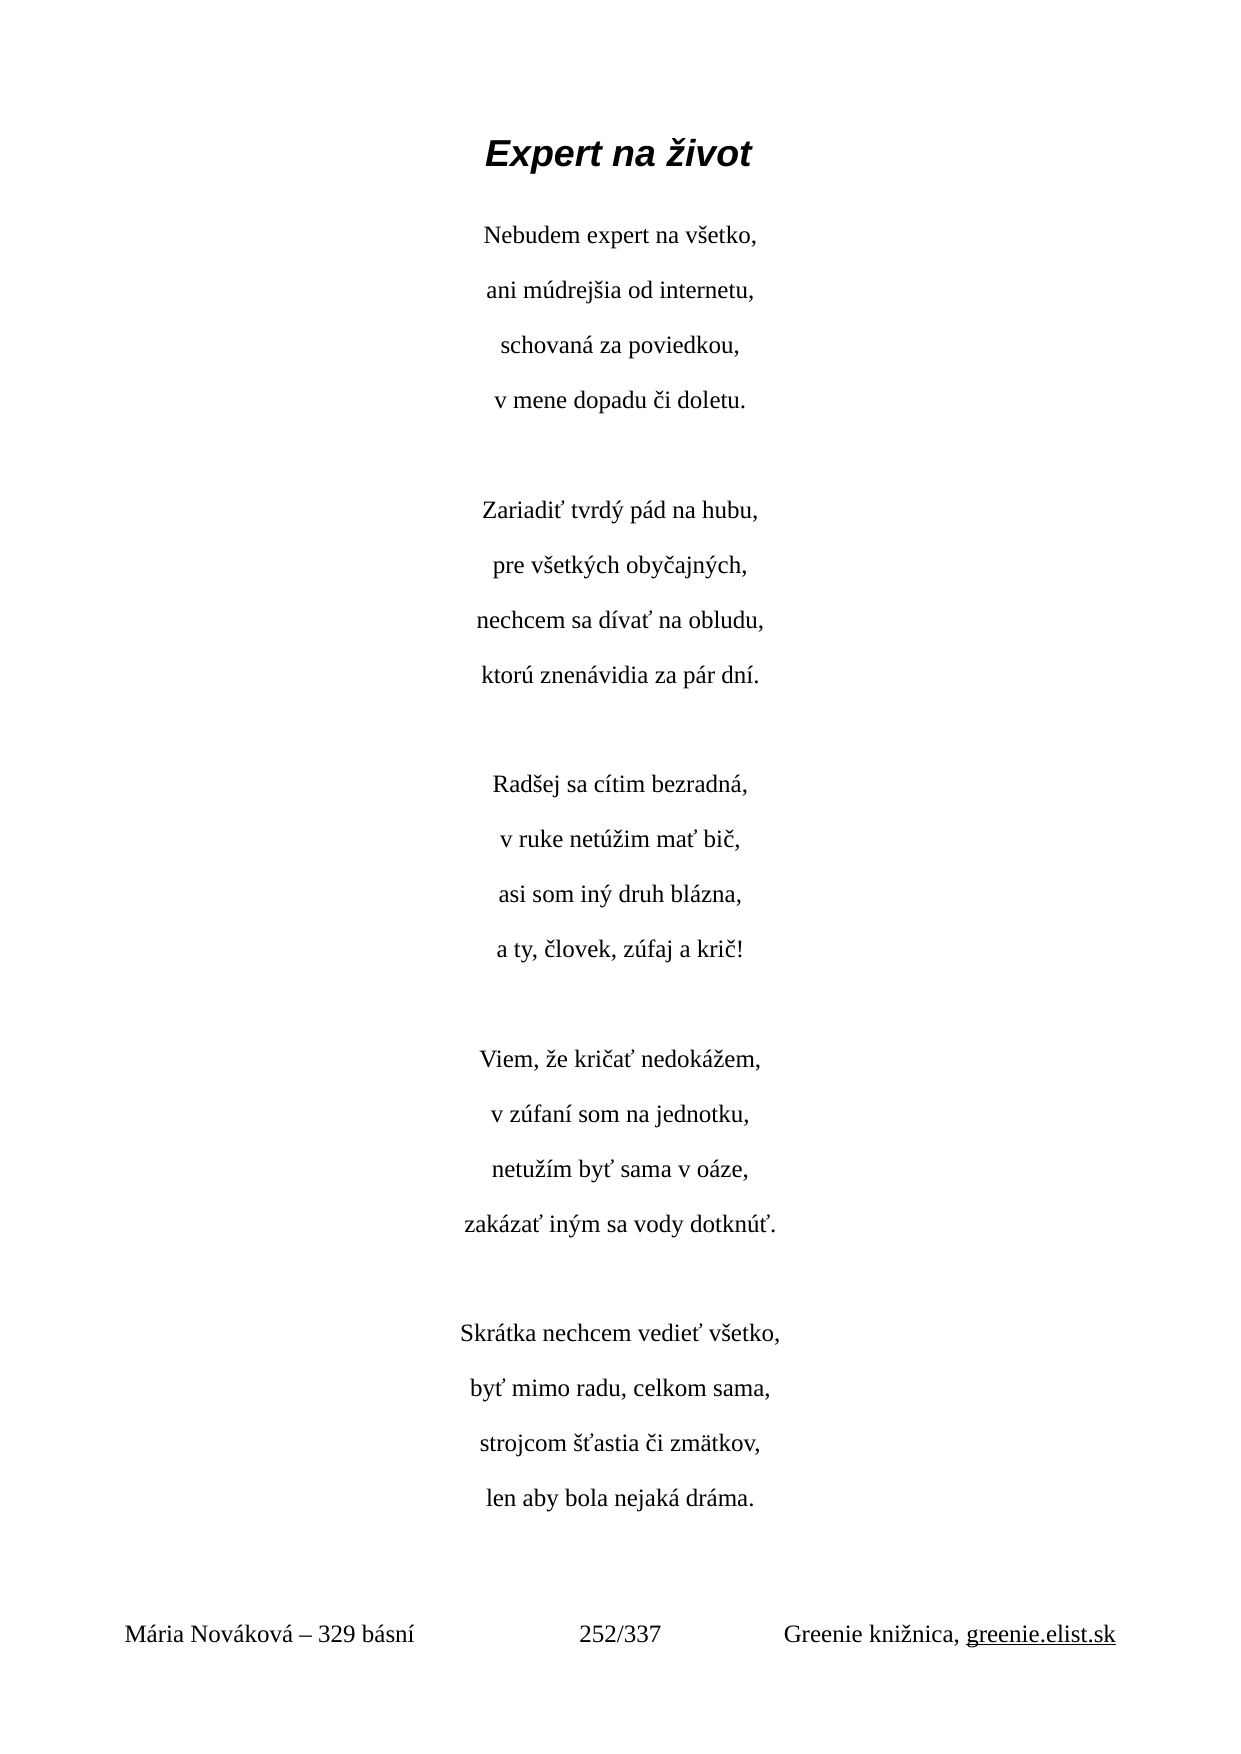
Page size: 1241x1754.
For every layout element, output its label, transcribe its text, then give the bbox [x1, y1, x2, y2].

text v mene dopadu či doletu. [106, 385, 1134, 414]
text netužím byť sama v oáze, [106, 1154, 1134, 1182]
text asi som iný druh blázna, [106, 879, 1134, 908]
text Viem, že kričať nedokážem, [106, 1044, 1134, 1073]
text Radšej sa cítim bezradná, [106, 769, 1134, 798]
text Nebudem expert na všetko, [106, 221, 1134, 249]
text a ty, človek, zúfaj a krič! [106, 934, 1134, 963]
text strojcom šťastia či zmätkov, [106, 1428, 1134, 1457]
text byť mimo radu, celkom sama, [106, 1373, 1134, 1402]
text pre všetkých obyčajných, [106, 550, 1134, 579]
text ktorú znenávidia za pár dní. [106, 660, 1134, 688]
text zakázať iným sa vody dotknúť. [106, 1209, 1134, 1237]
text Skrátka nechcem vedieť všetko, [106, 1318, 1134, 1347]
text v ruke netúžim mať bič, [106, 824, 1134, 853]
text Zariadiť tvrdý pád na hubu, [106, 495, 1134, 524]
text schovaná za poviedkou, [106, 330, 1134, 359]
text len aby bola nejaká dráma. [106, 1483, 1134, 1512]
text nechcem sa dívať na obludu, [106, 605, 1134, 633]
text v zúfaní som na jednotku, [106, 1099, 1134, 1128]
subtitle Expert na život [106, 131, 1134, 174]
text ani múdrejšia od internetu, [106, 275, 1134, 304]
